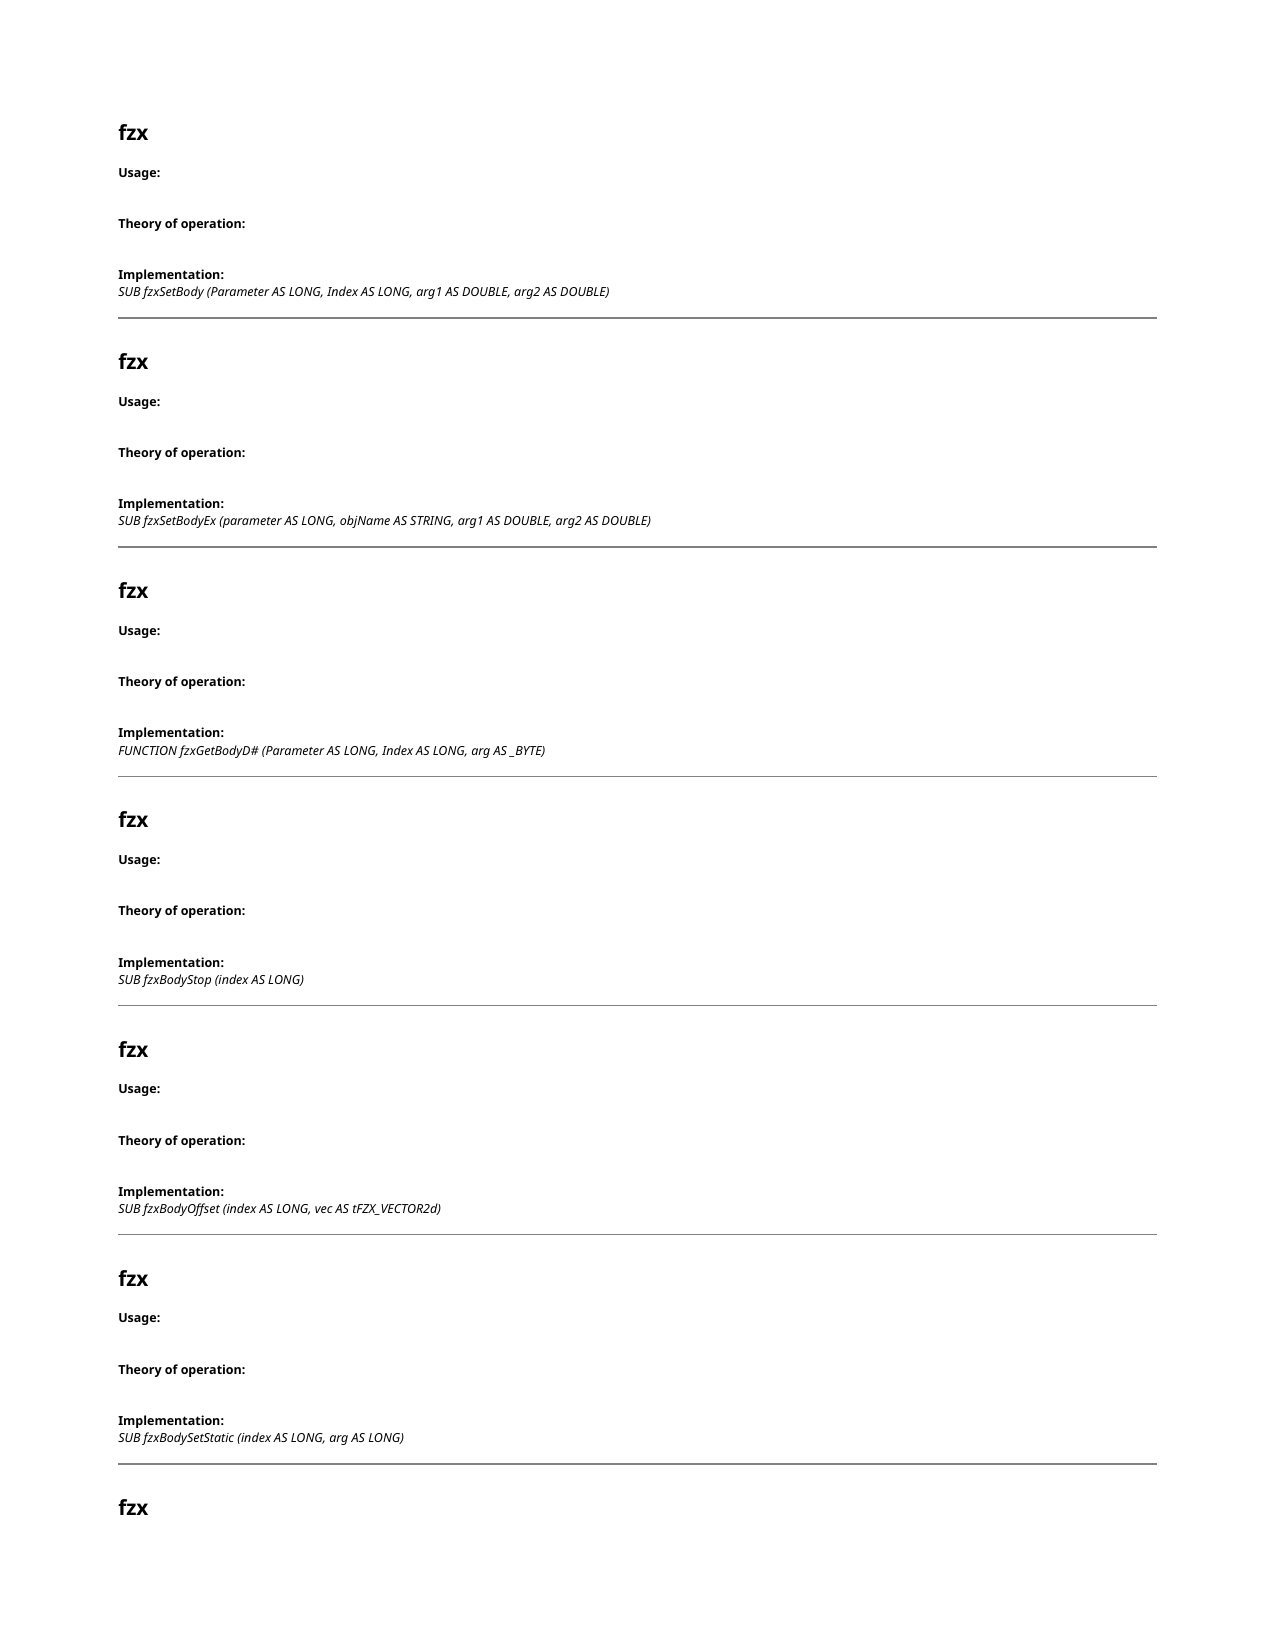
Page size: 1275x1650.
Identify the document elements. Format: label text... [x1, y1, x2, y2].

text Theory of operation: [118, 902, 1157, 919]
text SUB fzxSetBodyEx (parameter AS LONG, objName AS STRING, arg1 AS DOUBLE, arg2 AS DOUBLE) [118, 512, 1157, 529]
text fzx [118, 1264, 1157, 1292]
text fzx [118, 118, 1157, 147]
text Usage: [118, 622, 1157, 639]
text Implementation: [118, 495, 1157, 512]
text Implementation: [118, 724, 1157, 742]
text Theory of operation: [118, 1132, 1157, 1149]
text SUB fzxBodyOffset (index AS LONG, vec AS tFZX_VECTOR2d) [118, 1200, 1157, 1217]
text Usage: [118, 1080, 1157, 1097]
text Theory of operation: [118, 1361, 1157, 1378]
text SUB fzxBodyStop (index AS LONG) [118, 971, 1157, 988]
text FUNCTION fzxGetBodyD# (Parameter AS LONG, Index AS LONG, arg AS _BYTE) [118, 742, 1157, 759]
text Usage: [118, 851, 1157, 868]
text Theory of operation: [118, 215, 1157, 232]
text Theory of operation: [118, 673, 1157, 690]
text Usage: [118, 164, 1157, 181]
text Usage: [118, 393, 1157, 410]
text SUB fzxBodySetStatic (index AS LONG, arg AS LONG) [118, 1429, 1157, 1446]
text SUB fzxSetBody (Parameter AS LONG, Index AS LONG, arg1 AS DOUBLE, arg2 AS DOUBLE) [118, 283, 1157, 300]
text Theory of operation: [118, 444, 1157, 461]
text fzx [118, 347, 1157, 376]
text fzx [118, 806, 1157, 834]
text Implementation: [118, 954, 1157, 971]
text fzx [118, 1493, 1157, 1522]
text fzx [118, 1035, 1157, 1063]
text fzx [118, 576, 1157, 605]
text Implementation: [118, 1412, 1157, 1429]
text Usage: [118, 1309, 1157, 1327]
text Implementation: [118, 1183, 1157, 1200]
text Implementation: [118, 266, 1157, 283]
